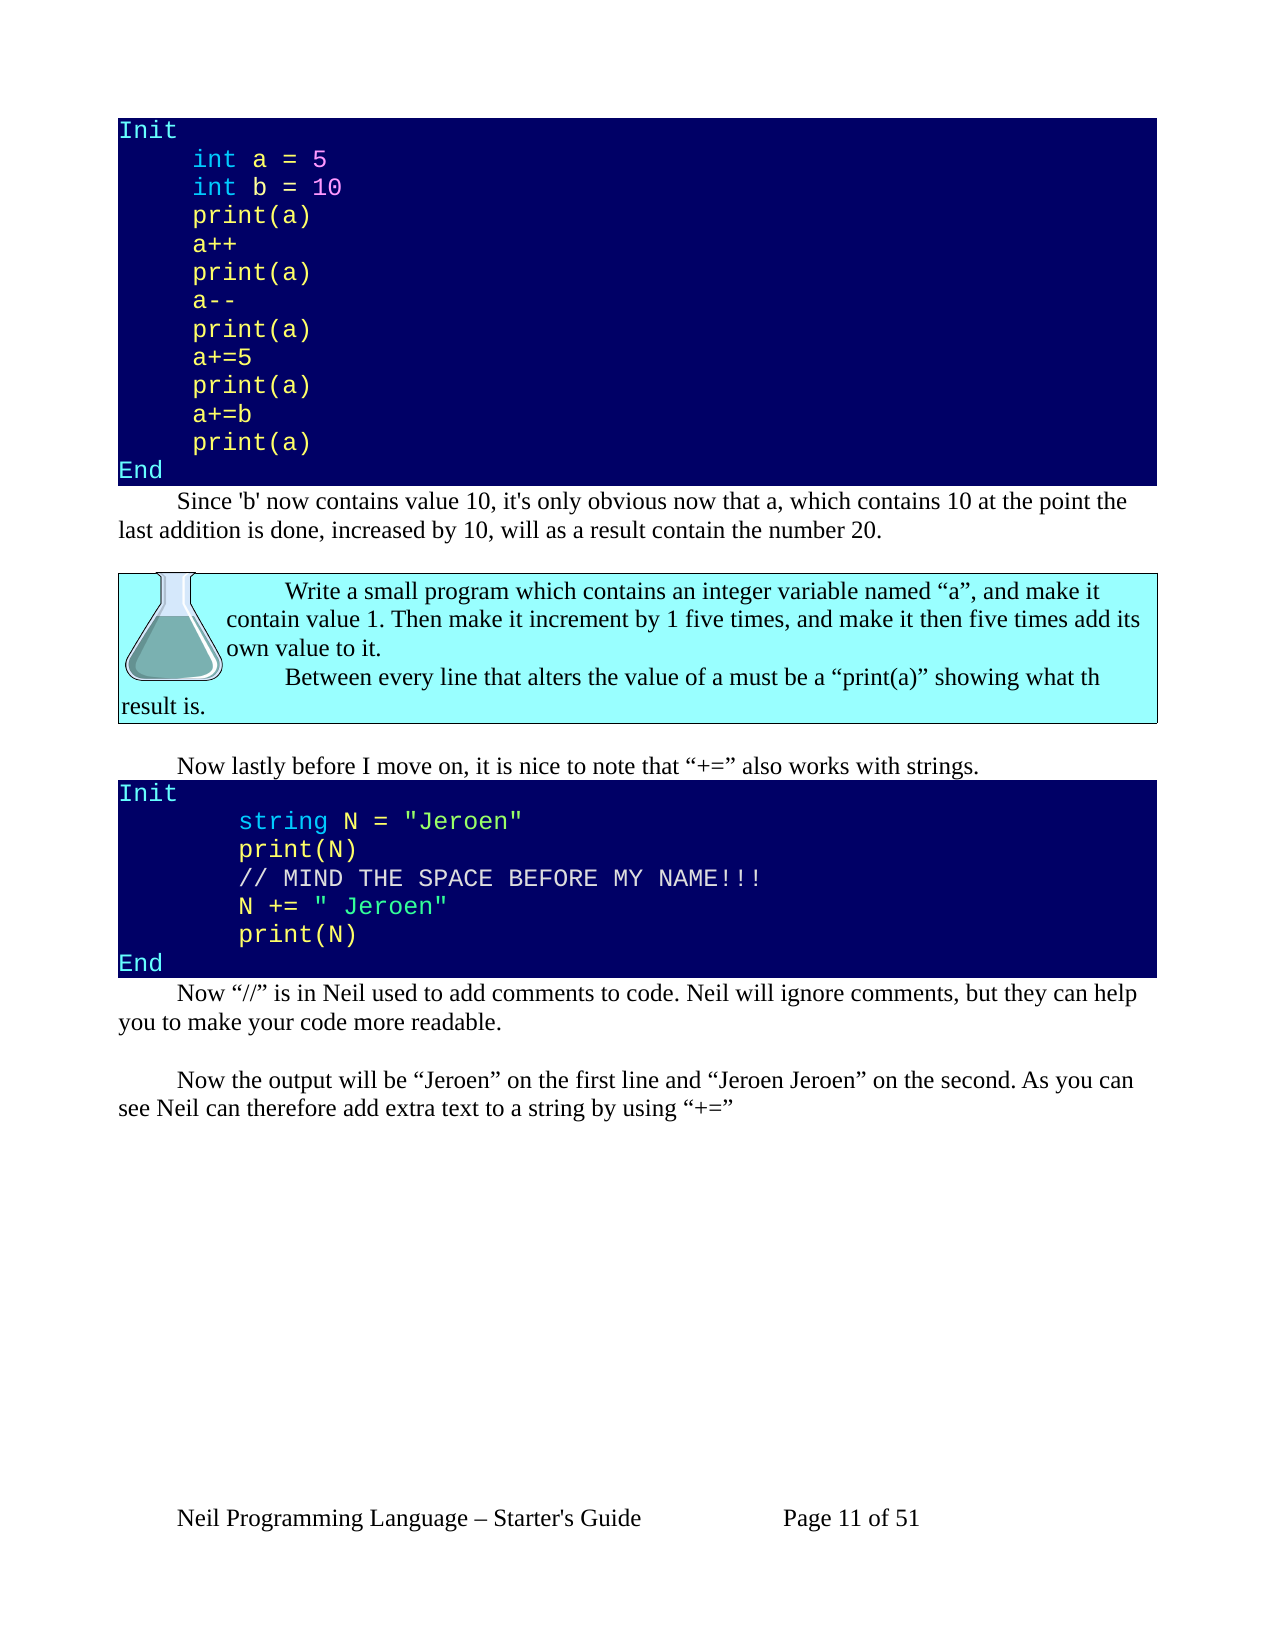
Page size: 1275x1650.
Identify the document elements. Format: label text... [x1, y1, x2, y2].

text a-- [118, 288, 1157, 316]
text print(a) [118, 430, 1157, 458]
text Init [118, 780, 1157, 808]
text print(a) [118, 373, 1157, 401]
text int b = 10 [118, 175, 1157, 203]
text string N = "Jeroen" [118, 808, 1157, 837]
text a+=b [118, 401, 1157, 430]
text Init [118, 118, 1157, 146]
text a++ [118, 231, 1157, 260]
text print(N) [118, 837, 1157, 865]
text Since 'b' now contains value 10, it's only obvious now that a, which contains 10 at the point the last addition is done, increased by 10, will as a result contain the number 20. [118, 486, 1157, 544]
text Write a small program which contains an integer variable named “a”, and make it contain value 1. Then make it increment by 1 five times, and make it then five times add its own value to it. [223, 574, 1157, 659]
text print(a) [118, 203, 1157, 231]
text End [118, 950, 1157, 978]
text print(a) [118, 316, 1157, 345]
picture [125, 572, 223, 681]
text a+=5 [118, 345, 1157, 373]
text // MIND THE SPACE BEFORE MY NAME!!! [118, 865, 1157, 893]
text N += " Jeroen" [118, 893, 1157, 922]
text Now “//” is in Neil used to add comments to code. Neil will ignore comments, but they can help you to make your code more readable. [118, 978, 1157, 1036]
text Between every line that alters the value of a must be a “print(a)” showing what th result is. [119, 659, 1157, 723]
text print(a) [118, 260, 1157, 288]
text print(N) [118, 922, 1157, 950]
text Now the output will be “Jeroen” on the first line and “Jeroen Jeroen” on the second. As you can see Neil can therefore add extra text to a string by using “+=” [118, 1065, 1157, 1122]
text End [118, 458, 1157, 486]
text Now lastly before I move on, it is nice to note that “+=” also works with strings. [118, 751, 1157, 780]
text int a = 5 [118, 146, 1157, 175]
